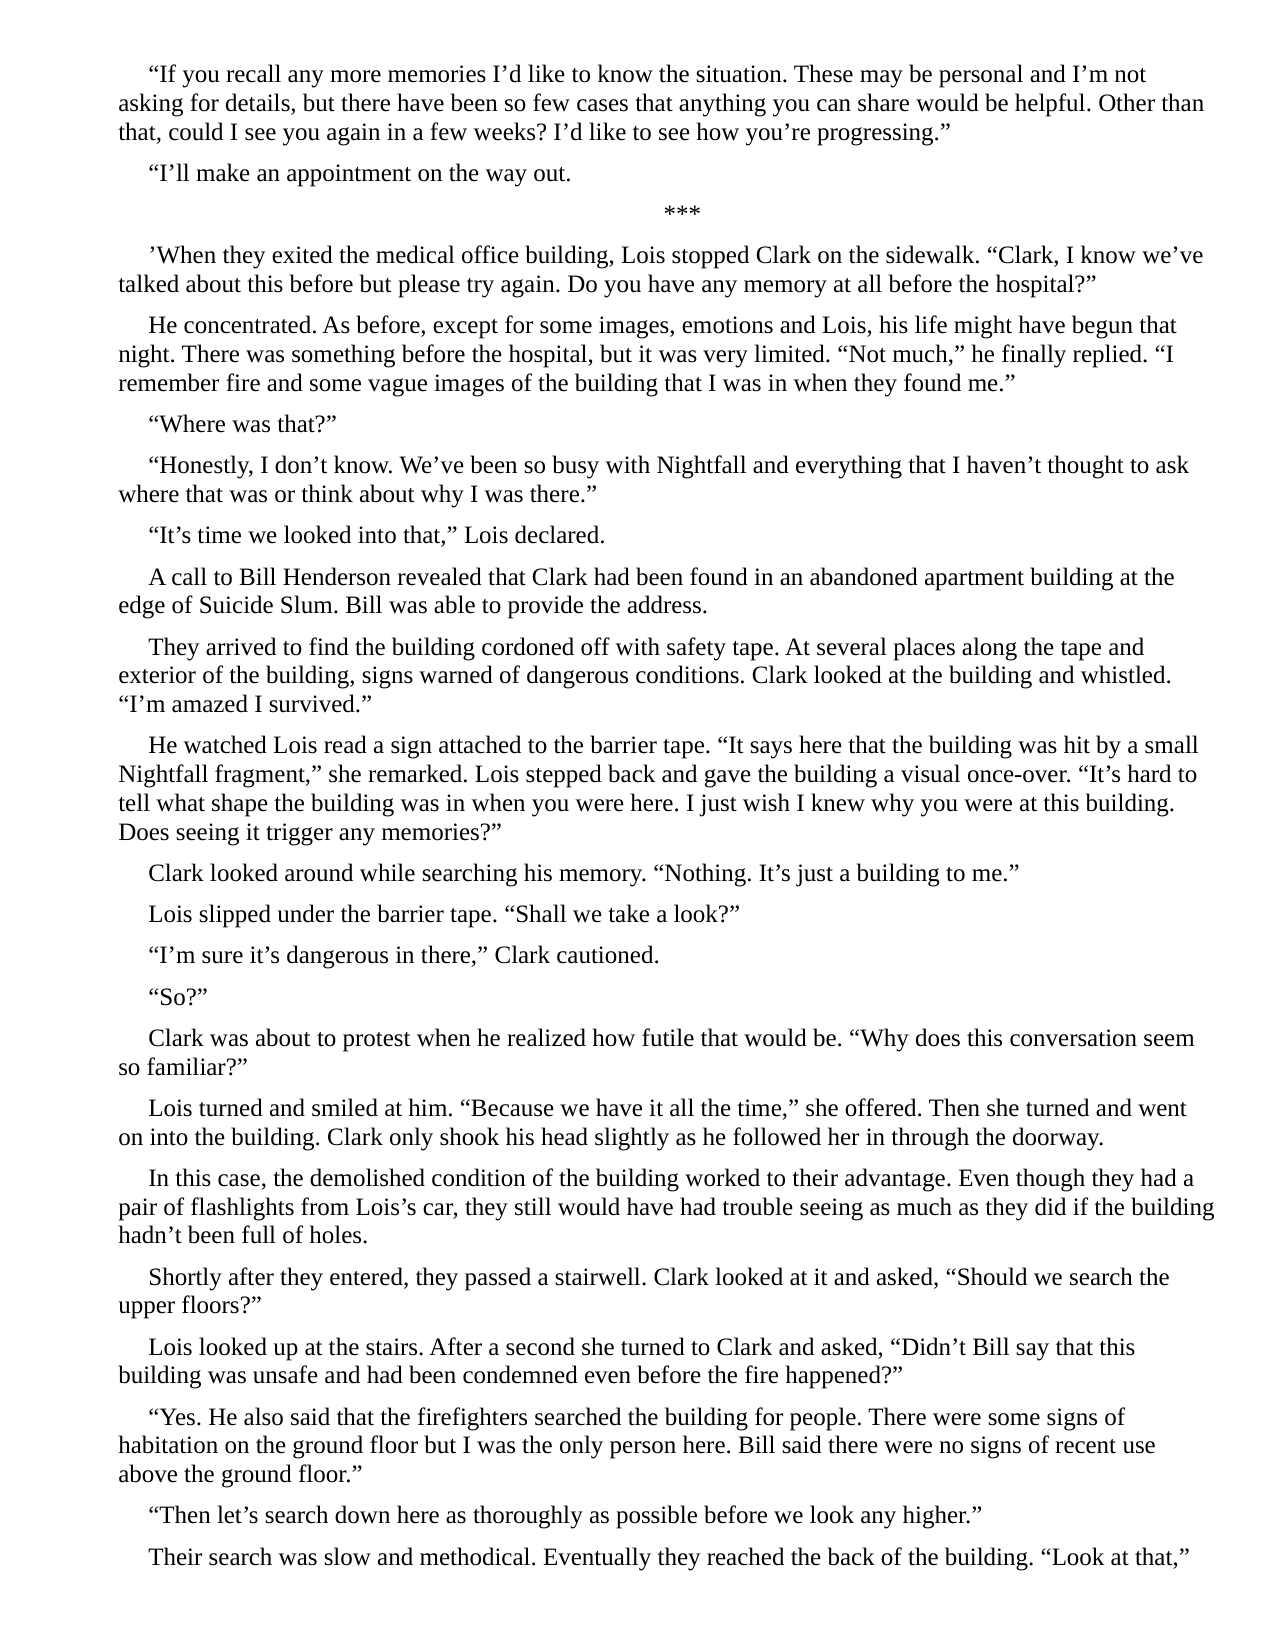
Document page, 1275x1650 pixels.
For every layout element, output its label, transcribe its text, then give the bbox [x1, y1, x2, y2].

text “I’ll make an appointment on the way out. [118, 158, 1216, 187]
text Lois looked up at the stairs. After a second she turned to Clark and asked, “Didn’t Bill say that this building was unsafe and had been condemned even before the fire happened?” [118, 1332, 1216, 1389]
text “It’s time we looked into that,” Lois declared. [118, 520, 1216, 549]
text They arrived to find the building cordoned off with safety tape. At several places along the tape and exterior of the building, signs warned of dangerous conditions. Clark looked at the building and whistled. “I’m amazed I survived.” [118, 632, 1216, 718]
text Lois turned and smiled at him. “Because we have it all the time,” she offered. Then she turned and went on into the building. Clark only shook his head slightly as he followed her in through the doorway. [118, 1093, 1216, 1150]
text Shortly after they entered, they passed a stairwell. Clark looked at it and asked, “Should we search the upper floors?” [118, 1262, 1216, 1319]
text In this case, the demolished condition of the building worked to their advantage. Even though they had a pair of flashlights from Lois’s car, they still would have had trouble seeing as much as they did if the building hadn’t been full of holes. [118, 1163, 1216, 1249]
text “If you recall any more memories I’d like to know the situation. These may be personal and I’m not asking for details, but there have been so few cases that anything you can share would be helpful. Other than that, could I see you again in a few weeks? I’d like to see how you’re progressing.” [118, 59, 1216, 145]
text “Then let’s search down here as thoroughly as possible before we look any higher.” [118, 1500, 1216, 1529]
text He concentrated. As before, except for some images, emotions and Lois, his life might have begun that night. There was something before the hospital, but it was very limited. “Not much,” he finally replied. “I remember fire and some vague images of the building that I was in when they found me.” [118, 310, 1216, 397]
text A call to Bill Henderson revealed that Clark had been found in an abandoned apartment building at the edge of Suicide Slum. Bill was able to provide the address. [118, 562, 1216, 619]
text He watched Lois read a sign attached to the barrier tape. “It says here that the building was hit by a small Nightfall fragment,” she remarked. Lois stepped back and gave the building a visual once-over. “It’s hard to tell what shape the building was in when you were here. I just wish I knew why you were at this building. Does seeing it trigger any memories?” [118, 730, 1216, 845]
text “So?” [118, 982, 1216, 1010]
text “Yes. He also said that the firefighters searched the building for people. There were some signs of habitation on the ground floor but I was the only person here. Bill said there were no signs of recent use above the ground floor.” [118, 1402, 1216, 1488]
text Clark was about to protest when he realized how futile that would be. “Why does this conversation seem so familiar?” [118, 1023, 1216, 1080]
text Clark looked around while searching his memory. “Nothing. It’s just a building to me.” [118, 858, 1216, 887]
text “I’m sure it’s dangerous in there,” Clark cautioned. [118, 940, 1216, 969]
text Their search was slow and methodical. Eventually they reached the back of the building. “Look at that,” [118, 1542, 1216, 1570]
text “Honestly, I don’t know. We’ve been so busy with Nightfall and everything that I haven’t thought to ask where that was or think about why I was there.” [118, 450, 1216, 508]
text Lois slipped under the barrier tape. “Shall we take a look?” [118, 899, 1216, 928]
text ’When they exited the medical office building, Lois stopped Clark on the sidewalk. “Clark, I know we’ve talked about this before but please try again. Do you have any memory at all before the hospital?” [118, 240, 1216, 298]
text *** [118, 199, 1216, 228]
text “Where was that?” [118, 409, 1216, 438]
